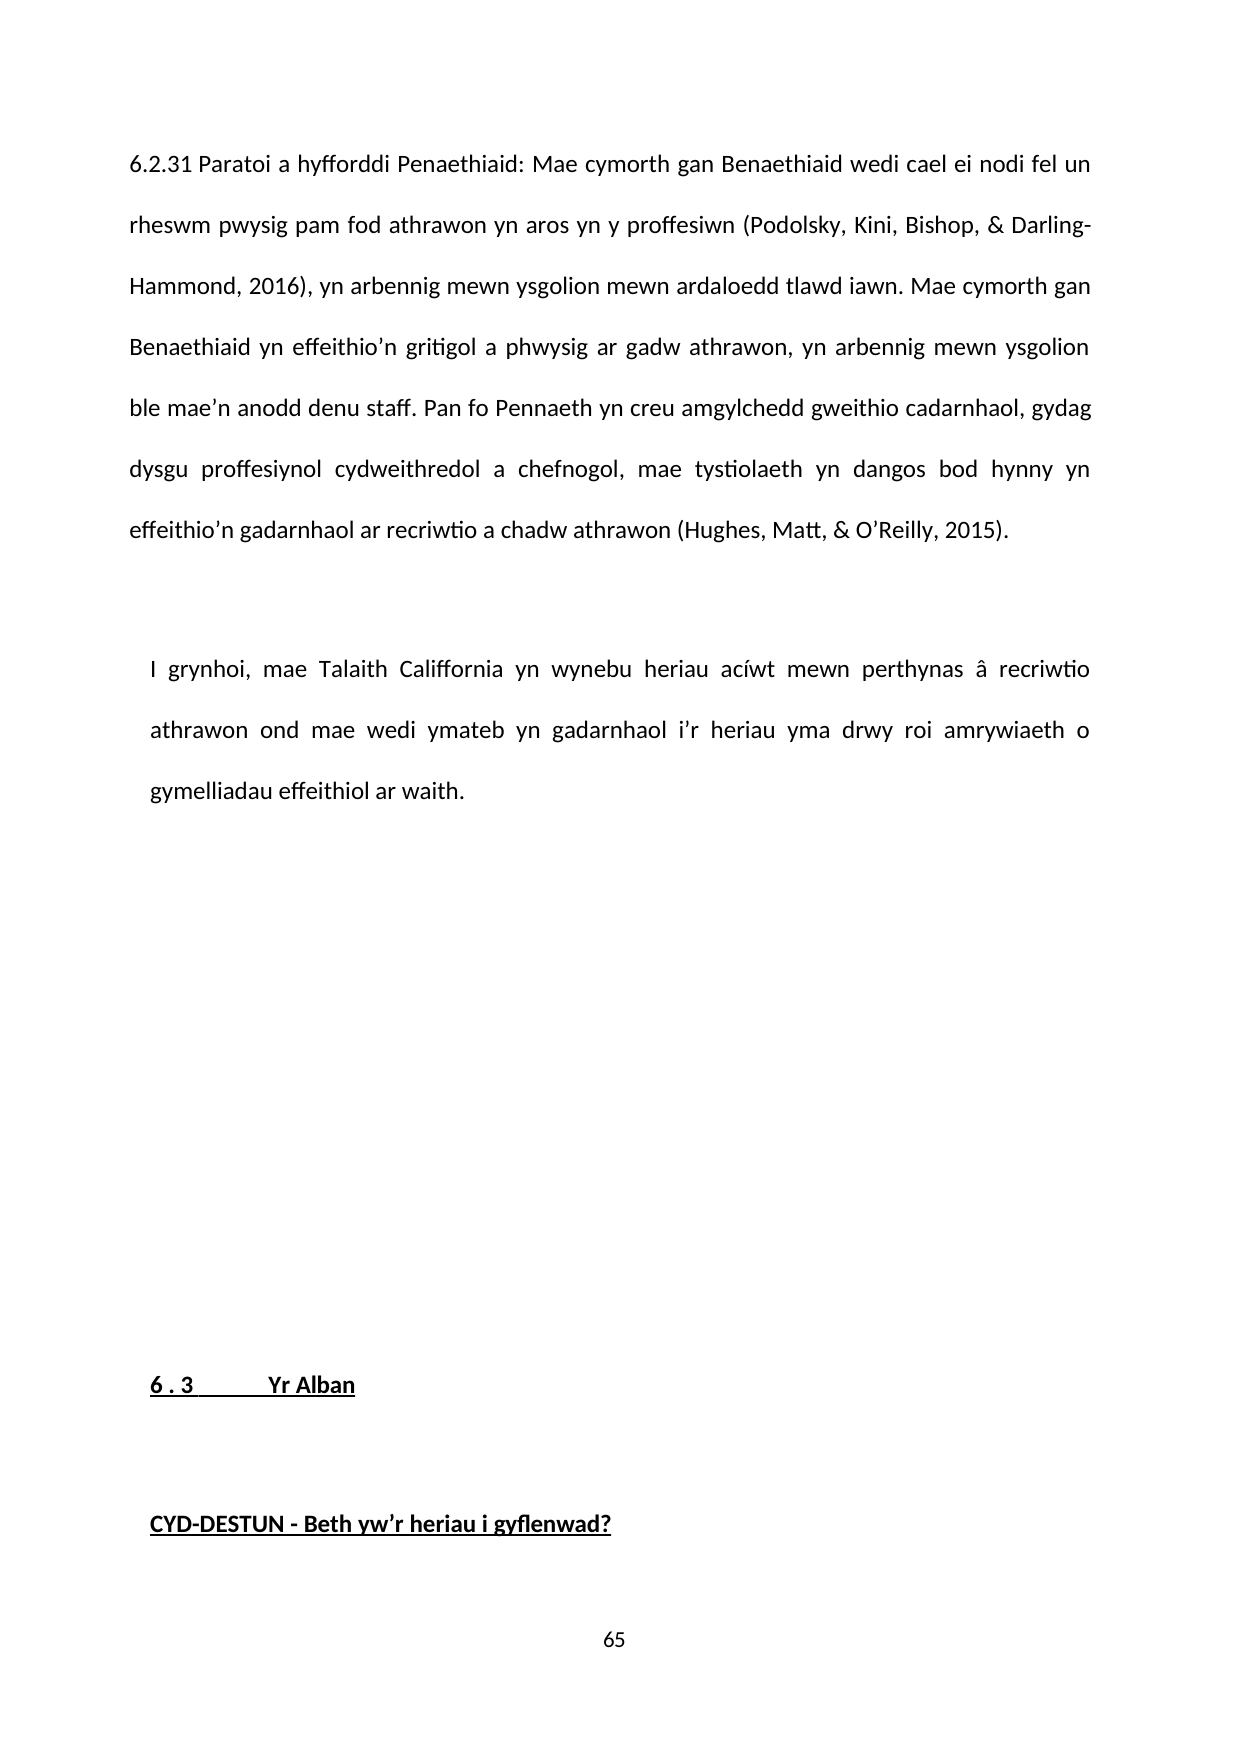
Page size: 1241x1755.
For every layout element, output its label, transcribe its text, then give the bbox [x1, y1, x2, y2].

subtitle ​Yr Alban [150, 1369, 1103, 1400]
list Paratoi a hyfforddi Penaethiaid: Mae cymorth gan Benaethiaid wedi cael ei nodi fel un rheswm pwysig pam fod athrawon yn aros yn y proffesiwn (Podolsky, Kini, Bishop, & Darling- Hammond, 2016), yn arbennig mewn ysgolion mewn ardaloedd tlawd iawn. Mae cymorth gan Benaethiaid yn effeithio’n gritigol a phwysig ar gadw athrawon, yn arbennig mewn ysgolion ble mae’n anodd denu staff. Pan fo Pennaeth yn creu amgylchedd gweithio cadarnhaol, gydag dysgu proffesiynol cydweithredol a chefnogol, mae tystiolaeth yn dangos bod hynny yn effeithio’n gadarnhaol ar recriwtio a chadw athrawon (Hughes, Matt, & O’Reilly, 2015). [129, 148, 1091, 545]
text I grynhoi, mae Talaith Califfornia yn wynebu heriau acíwt mewn perthynas â recriwtio athrawon ond mae wedi ymateb yn gadarnhaol i’r heriau yma drwy roi amrywiaeth o gymelliadau effeithiol ar waith. [150, 653, 1091, 806]
text CYD-DESTUN - Beth yw’r heriau i gyflenwad? [150, 1508, 1103, 1539]
